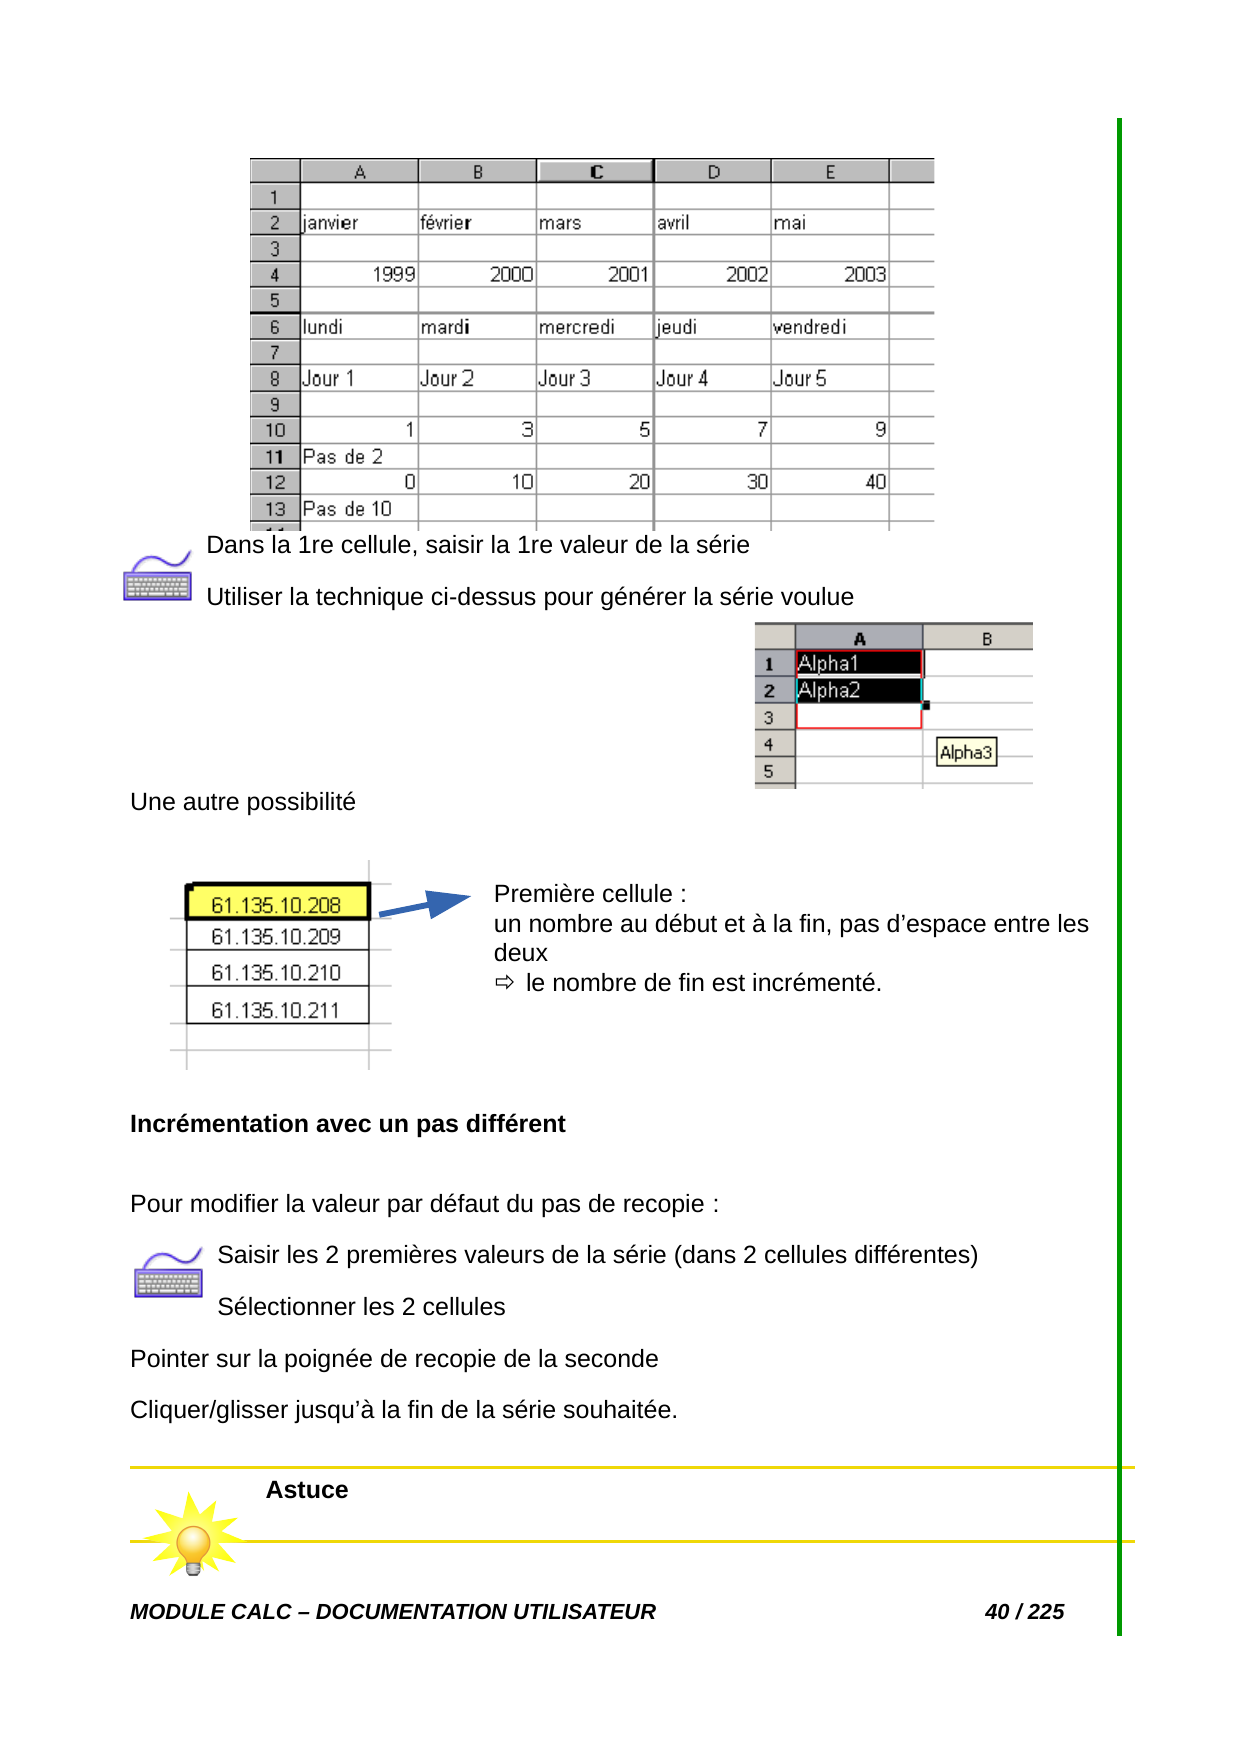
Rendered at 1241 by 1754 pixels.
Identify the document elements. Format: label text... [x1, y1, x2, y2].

text Incrémentation avec un pas différent [130, 1110, 1105, 1138]
picture [754, 622, 1033, 789]
text Sélectionner les 2 cellules [130, 1293, 1105, 1321]
text Utiliser la technique ci-dessus pour générer la série voulue [195, 582, 1105, 610]
text Cliquer/glisser jusqu’à la fin de la série souhaitée. [130, 1396, 1105, 1424]
text Pour modifier la valeur par défaut du pas de recopie : [130, 1190, 1105, 1218]
picture [135, 1474, 254, 1593]
picture [119, 540, 195, 615]
picture [130, 1236, 206, 1312]
table_header Astuce [260, 1469, 1117, 1539]
text Une autre possibilité [130, 785, 1105, 816]
picture [169, 860, 392, 1070]
table_header [130, 844, 488, 1087]
text Saisir les 2 premières valeurs de la série (dans 2 cellules différentes) [206, 1241, 1105, 1269]
table_header [130, 1469, 259, 1539]
text Pointer sur la poignée de recopie de la seconde [130, 1344, 1105, 1372]
table_header Première cellule : un nombre au début et à la fin, pas d’espace entre les deux  le nombre de fin est incrémenté. [488, 844, 1106, 1087]
text Dans la 1re cellule, saisir la 1re valeur de la série [130, 527, 1105, 559]
picture [250, 158, 935, 531]
